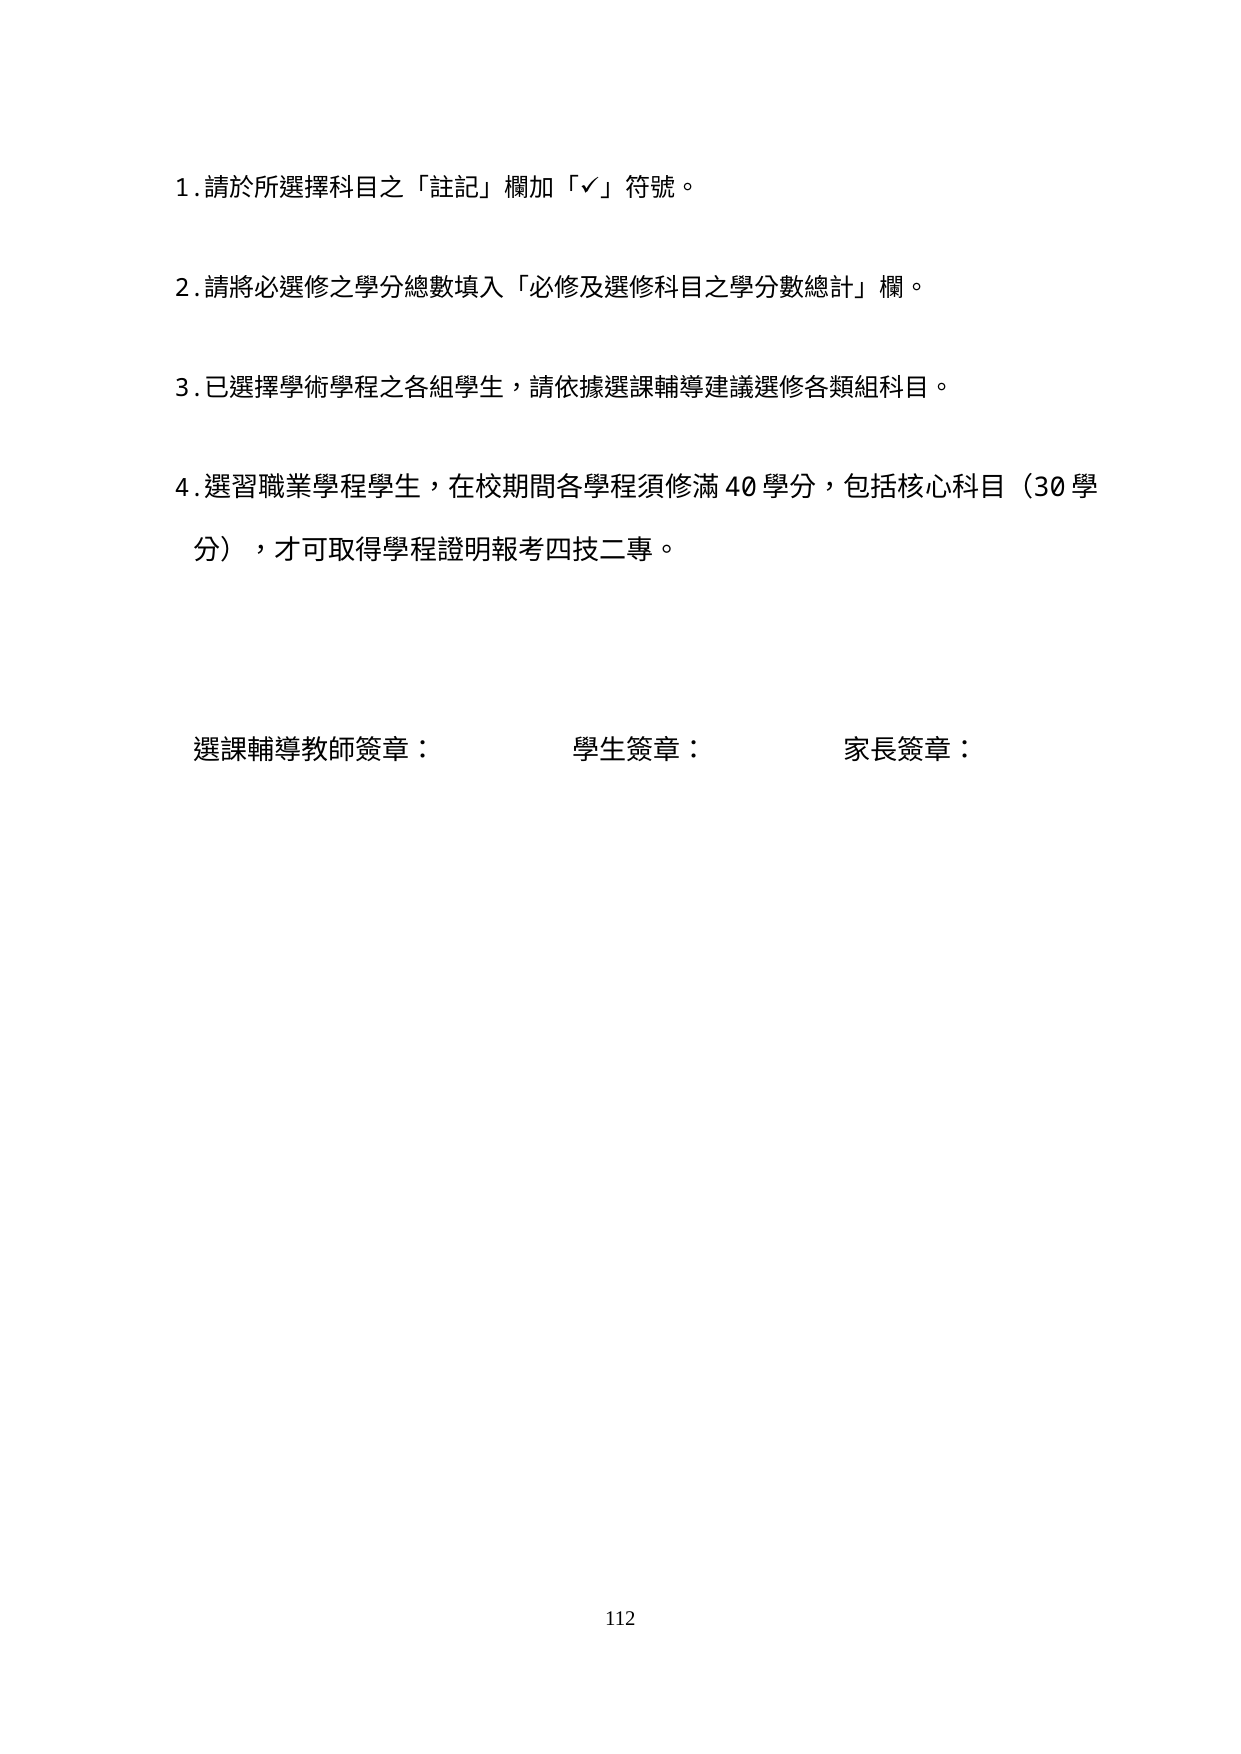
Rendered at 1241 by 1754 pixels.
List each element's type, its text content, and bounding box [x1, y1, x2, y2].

text 選課輔導教師簽章： 學生簽章： 家長簽章： [118, 706, 1122, 768]
text 3.已選擇學術學程之各組學生，請依據選課輔導建議選修各類組科目。 [118, 343, 1122, 406]
text 4.選習職業學程學生，在校期間各學程須修滿40學分，包括核心科目（30學分），才可取得學程證明報考四技二專。 [174, 443, 1122, 568]
text 1.請於所選擇科目之「註記」欄加「ü」符號。 [118, 143, 1122, 206]
text 2.請將必選修之學分總數填入「必修及選修科目之學分數總計」欄。 [118, 243, 1122, 306]
